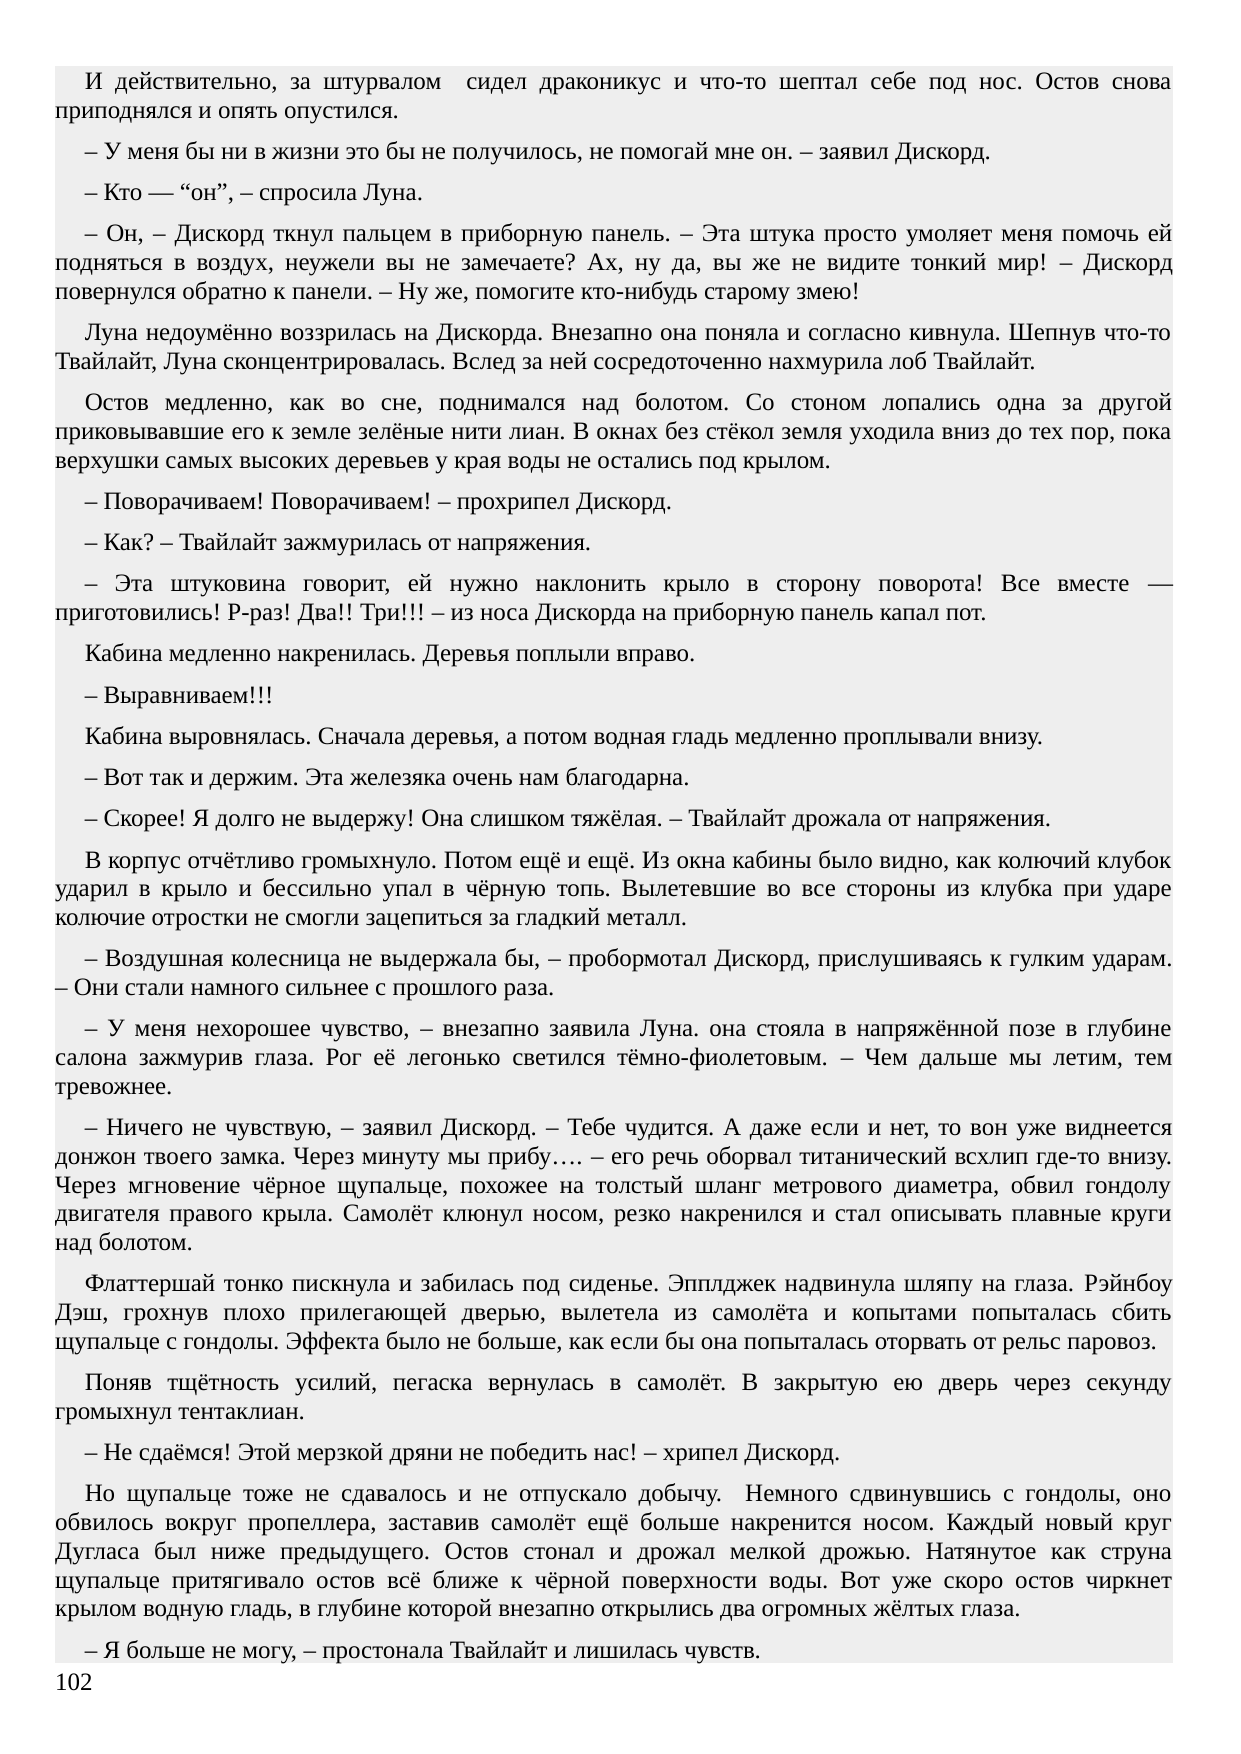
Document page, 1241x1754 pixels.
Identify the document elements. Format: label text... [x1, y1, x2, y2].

text – Скорее! Я долго не выдержу! Она слишком тяжёлая. – Твайлайт дрожала от напряжения. [55, 803, 1173, 832]
text – У меня нехорошее чувство, – внезапно заявила Луна. она стояла в напряжённой позе в глубине салона зажмурив глаза. Рог её легонько светился тёмно-фиолетовым. – Чем дальше мы летим, тем тревожнее. [55, 1013, 1173, 1100]
text – Вот так и держим. Эта железяка очень нам благодарна. [55, 762, 1173, 791]
text Но щупальце тоже не сдавалось и не отпускало добычу. Немного сдвинувшись с гондолы, оно обвилось вокруг пропеллера, заставив самолёт ещё больше накренится носом. Каждый новый круг Дугласа был ниже предыдущего. Остов стонал и дрожал мелкой дрожью. Натянутое как струна щупальце притягивало остов всё ближе к чёрной поверхности воды. Вот уже скоро остов чиркнет крылом водную гладь, в глубине которой внезапно открылись два огромных жёлтых глаза. [55, 1478, 1173, 1622]
text Кабина выровнялась. Сначала деревья, а потом водная гладь медленно проплывали внизу. [55, 721, 1173, 750]
text – У меня бы ни в жизни это бы не получилось, не помогай мне он. – заявил Дискорд. [55, 136, 1173, 165]
text Кабина медленно накренилась. Деревья поплыли вправо. [55, 638, 1173, 667]
text – Поворачиваем! Поворачиваем! – прохрипел Дискорд. [55, 486, 1173, 515]
text – Ничего не чувствую, – заявил Дискорд. – Тебе чудится. А даже если и нет, то вон уже виднеется донжон твоего замка. Через минуту мы прибу…. – его речь оборвал титанический всхлип где-то внизу. Через мгновение чёрное щупальце, похожее на толстый шланг метрового диаметра, обвил гондолу двигателя правого крыла. Самолёт клюнул носом, резко накренился и стал описывать плавные круги над болотом. [55, 1112, 1173, 1256]
text – Выравниваем!!! [55, 680, 1173, 708]
text – Эта штуковина говорит, ей нужно наклонить крыло в сторону поворота! Все вместе — приготовились! Р-раз! Два!! Три!!! – из носа Дискорда на приборную панель капал пот. [55, 568, 1173, 626]
text И действительно, за штурвалом сидел драконикус и что-то шептал себе под нос. Остов снова приподнялся и опять опустился. [55, 66, 1173, 123]
text Луна недоумённо воззрилась на Дискорда. Внезапно она поняла и согласно кивнула. Шепнув что-то Твайлайт, Луна сконцентрировалась. Вслед за ней сосредоточенно нахмурила лоб Твайлайт. [55, 317, 1173, 375]
text Флаттершай тонко пискнула и забилась под сиденье. Эпплджек надвинула шляпу на глаза. Рэйнбоу Дэш, грохнув плохо прилегающей дверью, вылетела из самолёта и копытами попыталась сбить щупальце с гондолы. Эффекта было не больше, как если бы она попыталась оторвать от рельс паровоз. [55, 1268, 1173, 1355]
text Поняв тщётность усилий, пегаска вернулась в самолёт. В закрытую ею дверь через секунду громыхнул тентаклиан. [55, 1367, 1173, 1425]
text – Воздушная колесница не выдержала бы, – пробормотал Дискорд, прислушиваясь к гулким ударам. – Они стали намного сильнее с прошлого раза. [55, 943, 1173, 1001]
text – Я больше не могу, – простонала Твайлайт и лишилась чувств. [55, 1635, 1173, 1663]
text – Кто — “он”, – спросила Луна. [55, 177, 1173, 206]
text – Не сдаёмся! Этой мерзкой дряни не победить нас! – хрипел Дискорд. [55, 1437, 1173, 1466]
text – Он, – Дискорд ткнул пальцем в приборную панель. – Эта штука просто умоляет меня помочь ей подняться в воздух, неужели вы не замечаете? Ах, ну да, вы же не видите тонкий мир! – Дискорд повернулся обратно к панели. – Ну же, помогите кто-нибудь старому змею! [55, 218, 1173, 305]
text – Как? – Твайлайт зажмурилась от напряжения. [55, 527, 1173, 556]
text В корпус отчётливо громыхнуло. Потом ещё и ещё. Из окна кабины было видно, как колючий клубок ударил в крыло и бессильно упал в чёрную топь. Вылетевшие во все стороны из клубка при ударе колючие отростки не смогли зацепиться за гладкий металл. [55, 845, 1173, 931]
text Остов медленно, как во сне, поднимался над болотом. Со стоном лопались одна за другой приковывавшие его к земле зелёные нити лиан. В окнах без стёкол земля уходила вниз до тех пор, пока верхушки самых высоких деревьев у края воды не остались под крылом. [55, 387, 1173, 473]
